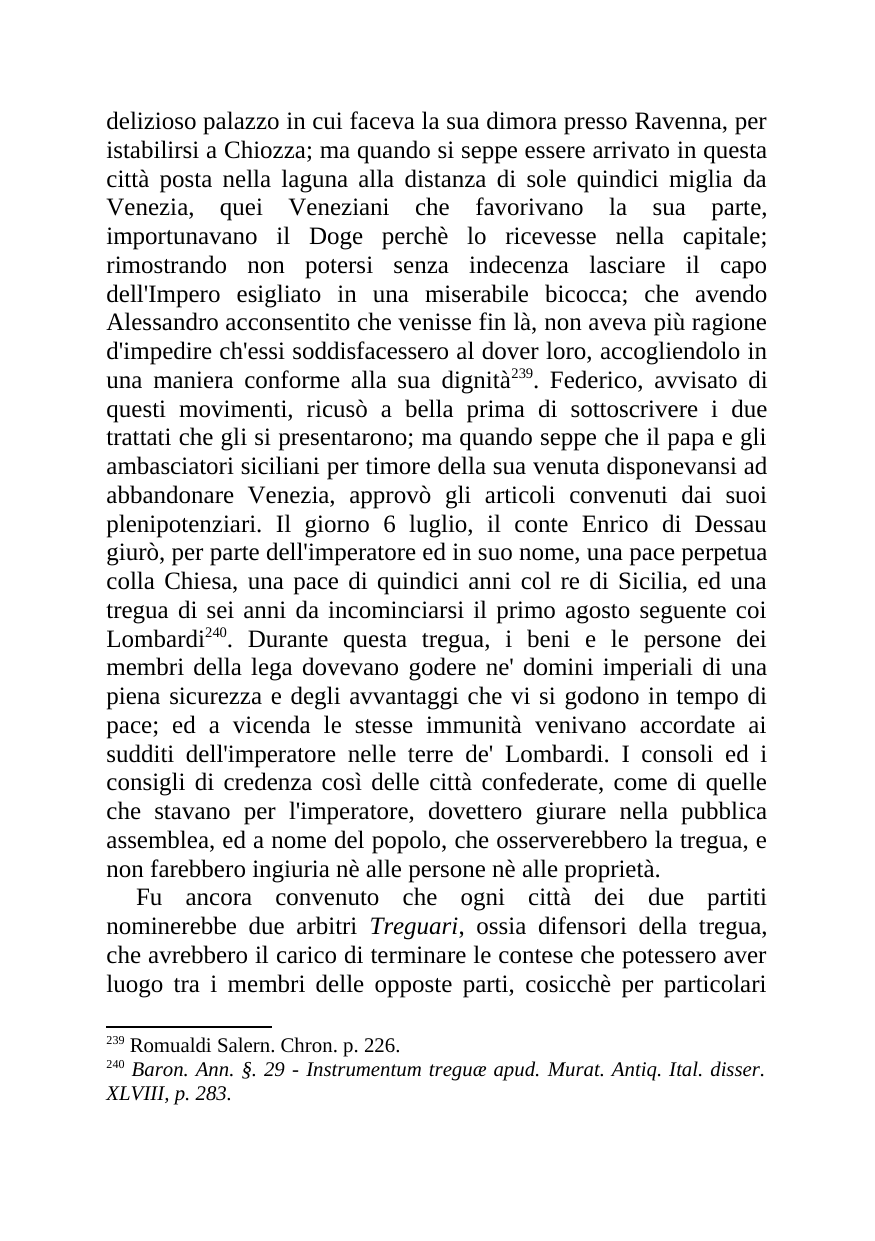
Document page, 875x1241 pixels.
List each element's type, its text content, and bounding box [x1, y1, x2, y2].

text Fu ancora convenuto che ogni città dei due partiti nominerebbe due arbitri Treguari, ossia difensori della tregua, che avrebbero il carico di terminare le contese che potessero aver luogo tra i membri delle opposte parti, cosicchè per particolari [106, 882, 768, 997]
text Baron. Ann. §. 29 - Instrumentum treguæ apud. Murat. Antiq. Ital. disser. XLVIII, p. 283. [106, 1057, 768, 1105]
text Romualdi Salern. Chron. p. 226. [106, 1033, 768, 1057]
text delizioso palazzo in cui faceva la sua dimora presso Ravenna, per istabilirsi a Chiozza; ma quando si seppe essere arrivato in questa città posta nella laguna alla distanza di sole quindici miglia da Venezia, quei Veneziani che favorivano la sua parte, importunavano il Doge perchè lo ricevesse nella capitale; rimostrando non potersi senza indecenza lasciare il capo dell'Impero esigliato in una miserabile bicocca; che avendo Alessandro acconsentito che venisse fin là, non aveva più ragione d'impedire ch'essi soddisfacessero al dover loro, accogliendolo in una maniera conforme alla sua dignità. Federico, avvisato di questi movimenti, ricusò a bella prima di sottoscrivere i due trattati che gli si presentarono; ma quando seppe che il papa e gli ambasciatori siciliani per timore della sua venuta disponevansi ad abbandonare Venezia, approvò gli articoli convenuti dai suoi plenipotenziari. Il giorno 6 luglio, il conte Enrico di Dessau giurò, per parte dell'imperatore ed in suo nome, una pace perpetua colla Chiesa, una pace di quindici anni col re di Sicilia, ed una tregua di sei anni da incominciarsi il primo agosto seguente coi Lombardi. Durante questa tregua, i beni e le persone dei membri della lega dovevano godere ne' domini imperiali di una piena sicurezza e degli avvantaggi che vi si godono in tempo di pace; ed a vicenda le stesse immunità venivano accordate ai sudditi dell'imperatore nelle terre de' Lombardi. I consoli ed i consigli di credenza così delle città confederate, come di quelle che stavano per l'imperatore, dovettero giurare nella pubblica assemblea, ed a nome del popolo, che osserverebbero la tregua, e non farebbero ingiuria nè alle persone nè alle proprietà. [106, 106, 768, 882]
